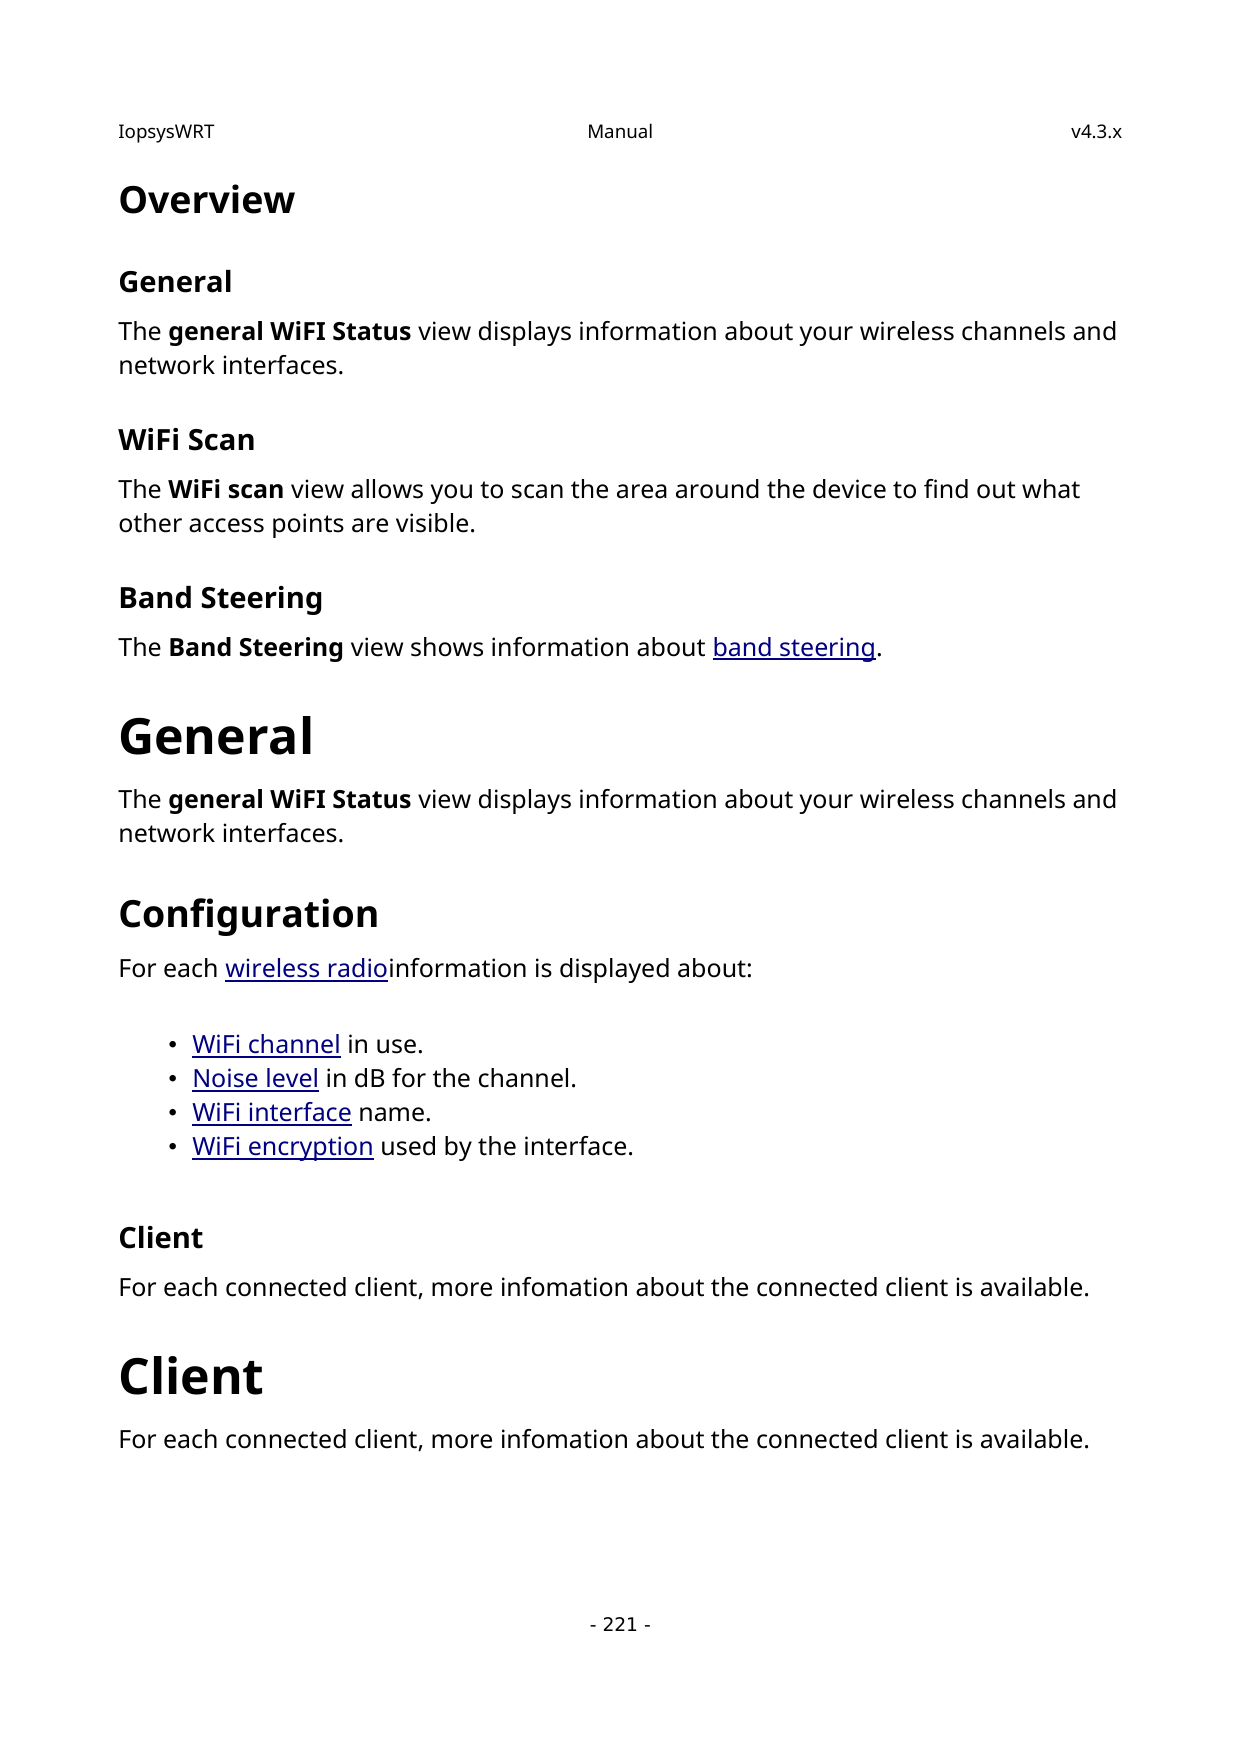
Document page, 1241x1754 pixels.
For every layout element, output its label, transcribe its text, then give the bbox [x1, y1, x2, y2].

subtitle Band Steering [118, 577, 1122, 617]
list WiFi channel in use. [177, 1027, 1122, 1061]
subtitle General [118, 262, 1122, 301]
subtitle Overview [118, 173, 1122, 224]
subtitle Configuration [118, 887, 1122, 938]
list WiFi interface name. [177, 1095, 1122, 1129]
subtitle General [118, 701, 1122, 769]
list Noise level in dB for the channel. [177, 1061, 1122, 1095]
subtitle Client [118, 1341, 1122, 1409]
text For each connected client, more infomation about the connected client is available. [118, 1270, 1122, 1304]
subtitle Client [118, 1218, 1122, 1257]
text The general WiFI Status view displays information about your wireless channels and network interfaces. [118, 314, 1122, 382]
text The general WiFI Status view displays information about your wireless channels and network interfaces. [118, 782, 1122, 850]
text The Band Steering view shows information about band steering. [118, 629, 1122, 663]
text The WiFi scan view allows you to scan the area around the device to find out what other access points are visible. [118, 472, 1122, 540]
list WiFi encryption used by the interface. [177, 1129, 1122, 1163]
text For each wireless radioinformation is displayed about: [118, 951, 1122, 985]
subtitle WiFi Scan [118, 419, 1122, 459]
text For each connected client, more infomation about the connected client is available. [118, 1422, 1122, 1456]
